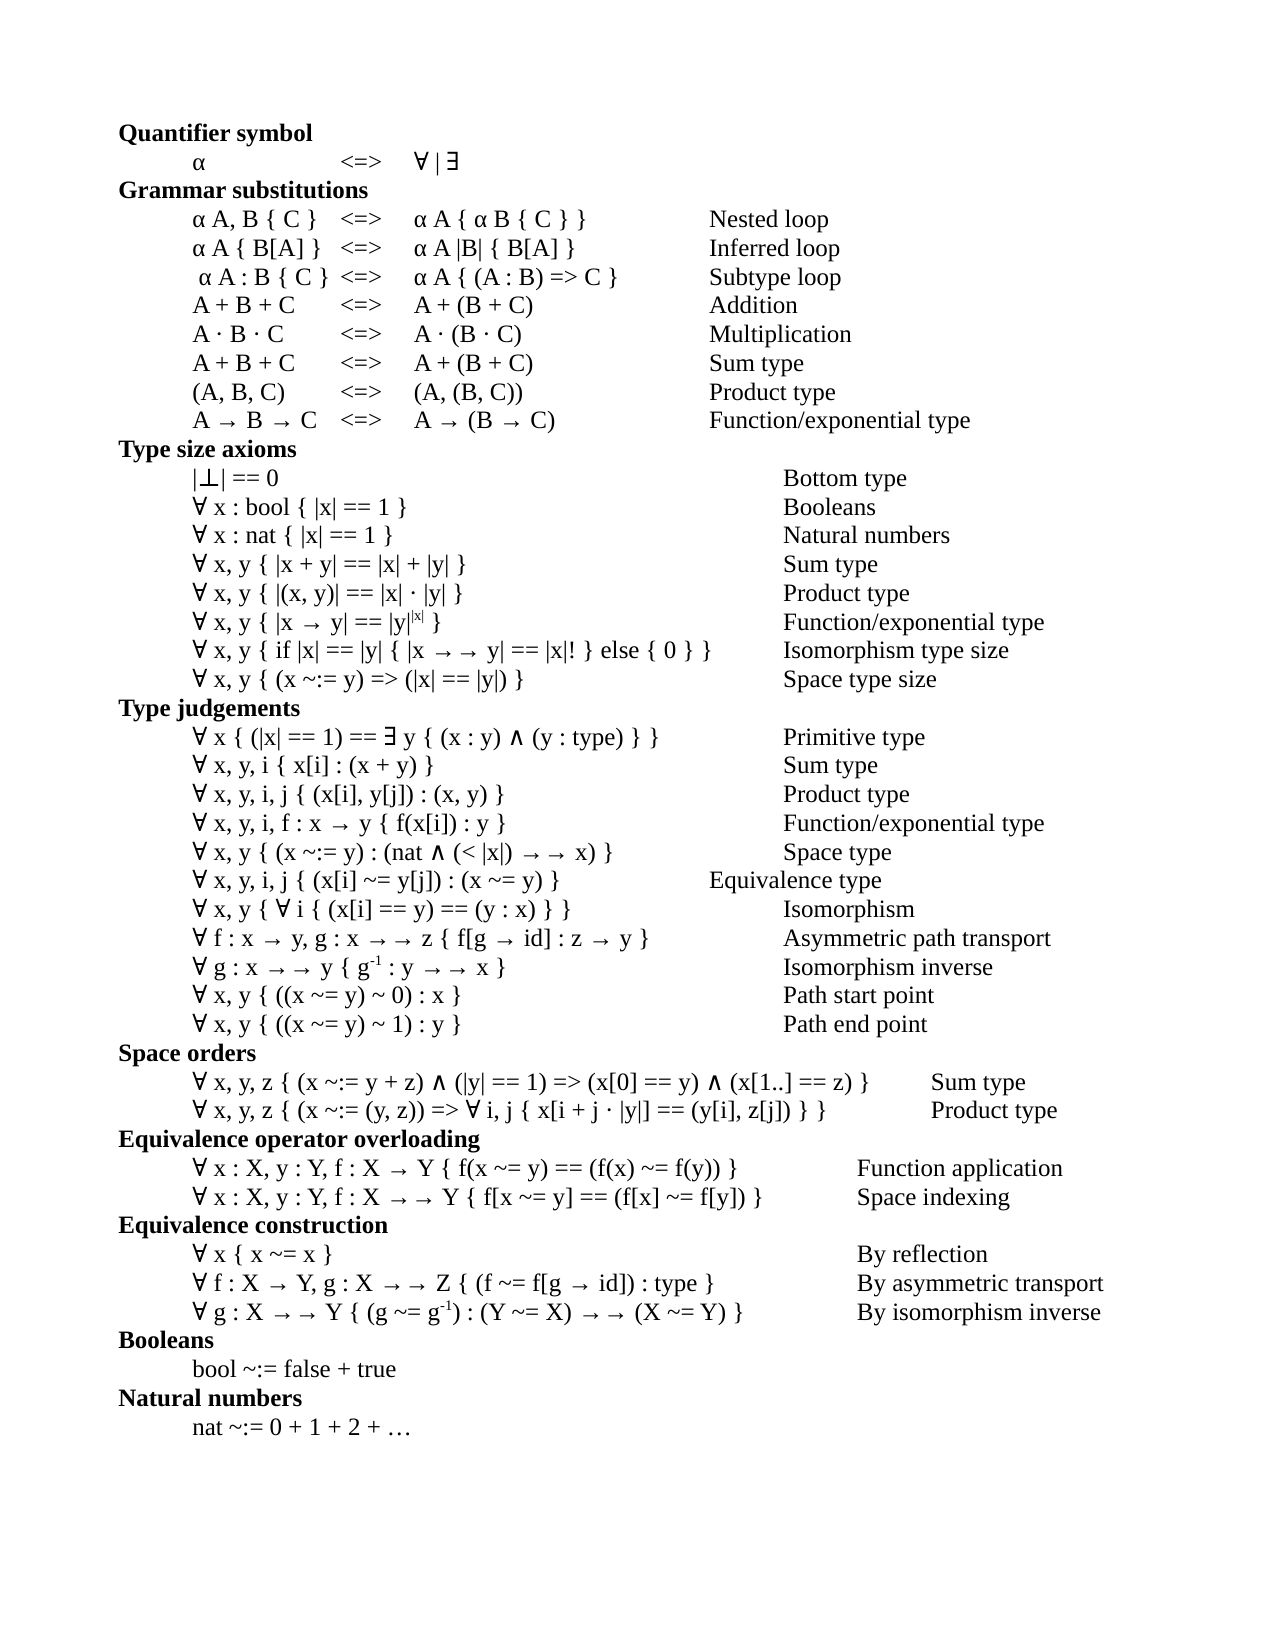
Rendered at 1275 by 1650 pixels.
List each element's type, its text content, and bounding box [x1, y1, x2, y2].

text A + B + C <=> A + (B + C) Addition [118, 291, 1157, 319]
text ∀ x, y { ∀ i { (x[i] == y) == (y : x) } } Isomorphism [118, 894, 1157, 923]
text ∀ x : nat { |x| == 1 } Natural numbers [118, 521, 1157, 549]
text Type size axioms [118, 434, 1157, 463]
text ∀ g : x →→ y { g-1 : y →→ x } Isomorphism inverse [118, 952, 1157, 981]
text ∀ x, y { |(x, y)| == |x| · |y| } Product type [118, 578, 1157, 607]
text Grammar substitutions [118, 176, 1157, 204]
text A + B + C <=> A + (B + C) Sum type [118, 348, 1157, 377]
text ∀ x, y { if |x| == |y| { |x →→ y| == |x|! } else { 0 } } Isomorphism type size [118, 636, 1157, 664]
text α A, B { C } <=> α A { α B { C } } Nested loop [118, 204, 1157, 233]
text ∀ x, y, i, j { (x[i] ~= y[j]) : (x ~= y) } Equivalence type [118, 866, 1157, 894]
text α A : B { C } <=> α A { (A : B) => C } Subtype loop [118, 262, 1157, 291]
text ∀ x, y, i, j { (x[i], y[j]) : (x, y) } Product type [118, 779, 1157, 808]
text bool ~:= false + true [118, 1354, 1157, 1383]
text Natural numbers [118, 1383, 1157, 1412]
text ∀ x : X, y : Y, f : X → Y { f(x ~= y) == (f(x) ~= f(y)) } Function application [118, 1153, 1157, 1182]
text ∀ x, y { ((x ~= y) ~ 0) : x } Path start point [118, 981, 1157, 1009]
text Equivalence operator overloading [118, 1124, 1157, 1153]
text ∀ x, y { |x + y| == |x| + |y| } Sum type [118, 549, 1157, 578]
text Type judgements [118, 693, 1157, 722]
text ∀ g : X →→ Y { (g ~= g-1) : (Y ~= X) →→ (X ~= Y) } By isomorphism inverse [118, 1297, 1157, 1326]
text ∀ x : X, y : Y, f : X →→ Y { f[x ~= y] == (f[x] ~= f[y]) } Space indexing [118, 1182, 1157, 1211]
text ∀ x, y, i { x[i] : (x + y) } Sum type [118, 751, 1157, 779]
text ∀ x { (|x| == 1) == ∃ y { (x : y) ∧ (y : type) } } Primitive type [118, 722, 1157, 751]
text (A, B, C) <=> (A, (B, C)) Product type [118, 377, 1157, 406]
text ∀ x, y, z { (x ~:= y + z) ∧ (|y| == 1) => (x[0] == y) ∧ (x[1..] == z) } Sum type [118, 1067, 1157, 1096]
text α A { B[A] } <=> α A |B| { B[A] } Inferred loop [118, 233, 1157, 262]
text ∀ x : bool { |x| == 1 } Booleans [118, 492, 1157, 521]
text Booleans [118, 1326, 1157, 1354]
text A → B → C <=> A → (B → C) Function/exponential type [118, 406, 1157, 434]
text ∀ x, y { ((x ~= y) ~ 1) : y } Path end point [118, 1009, 1157, 1038]
text ∀ x { x ~= x } By reflection [118, 1239, 1157, 1268]
text ∀ f : x → y, g : x →→ z { f[g → id] : z → y } Asymmetric path transport [118, 923, 1157, 952]
text ∀ x, y, z { (x ~:= (y, z)) => ∀ i, j { x[i + j · |y|] == (y[i], z[j]) } } Product type [118, 1096, 1157, 1124]
text nat ~:= 0 + 1 + 2 + … [118, 1412, 1157, 1441]
text Equivalence construction [118, 1211, 1157, 1239]
text Space orders [118, 1038, 1157, 1067]
text |⊥| == 0 Bottom type [118, 463, 1157, 492]
text ∀ x, y { (x ~:= y) : (nat ∧ (< |x|) →→ x) } Space type [118, 837, 1157, 866]
text ∀ x, y, i, f : x → y { f(x[i]) : y } Function/exponential type [118, 808, 1157, 837]
text ∀ x, y { (x ~:= y) => (|x| == |y|) } Space type size [118, 664, 1157, 693]
text Quantifier symbol [118, 118, 1157, 147]
text ∀ x, y { |x → y| == |y||x| } Function/exponential type [118, 607, 1157, 636]
text ∀ f : X → Y, g : X →→ Z { (f ~= f[g → id]) : type } By asymmetric transport [118, 1268, 1157, 1297]
text α <=> ∀ | ∃ [118, 147, 1157, 176]
text A · B · C <=> A · (B · C) Multiplication [118, 319, 1157, 348]
